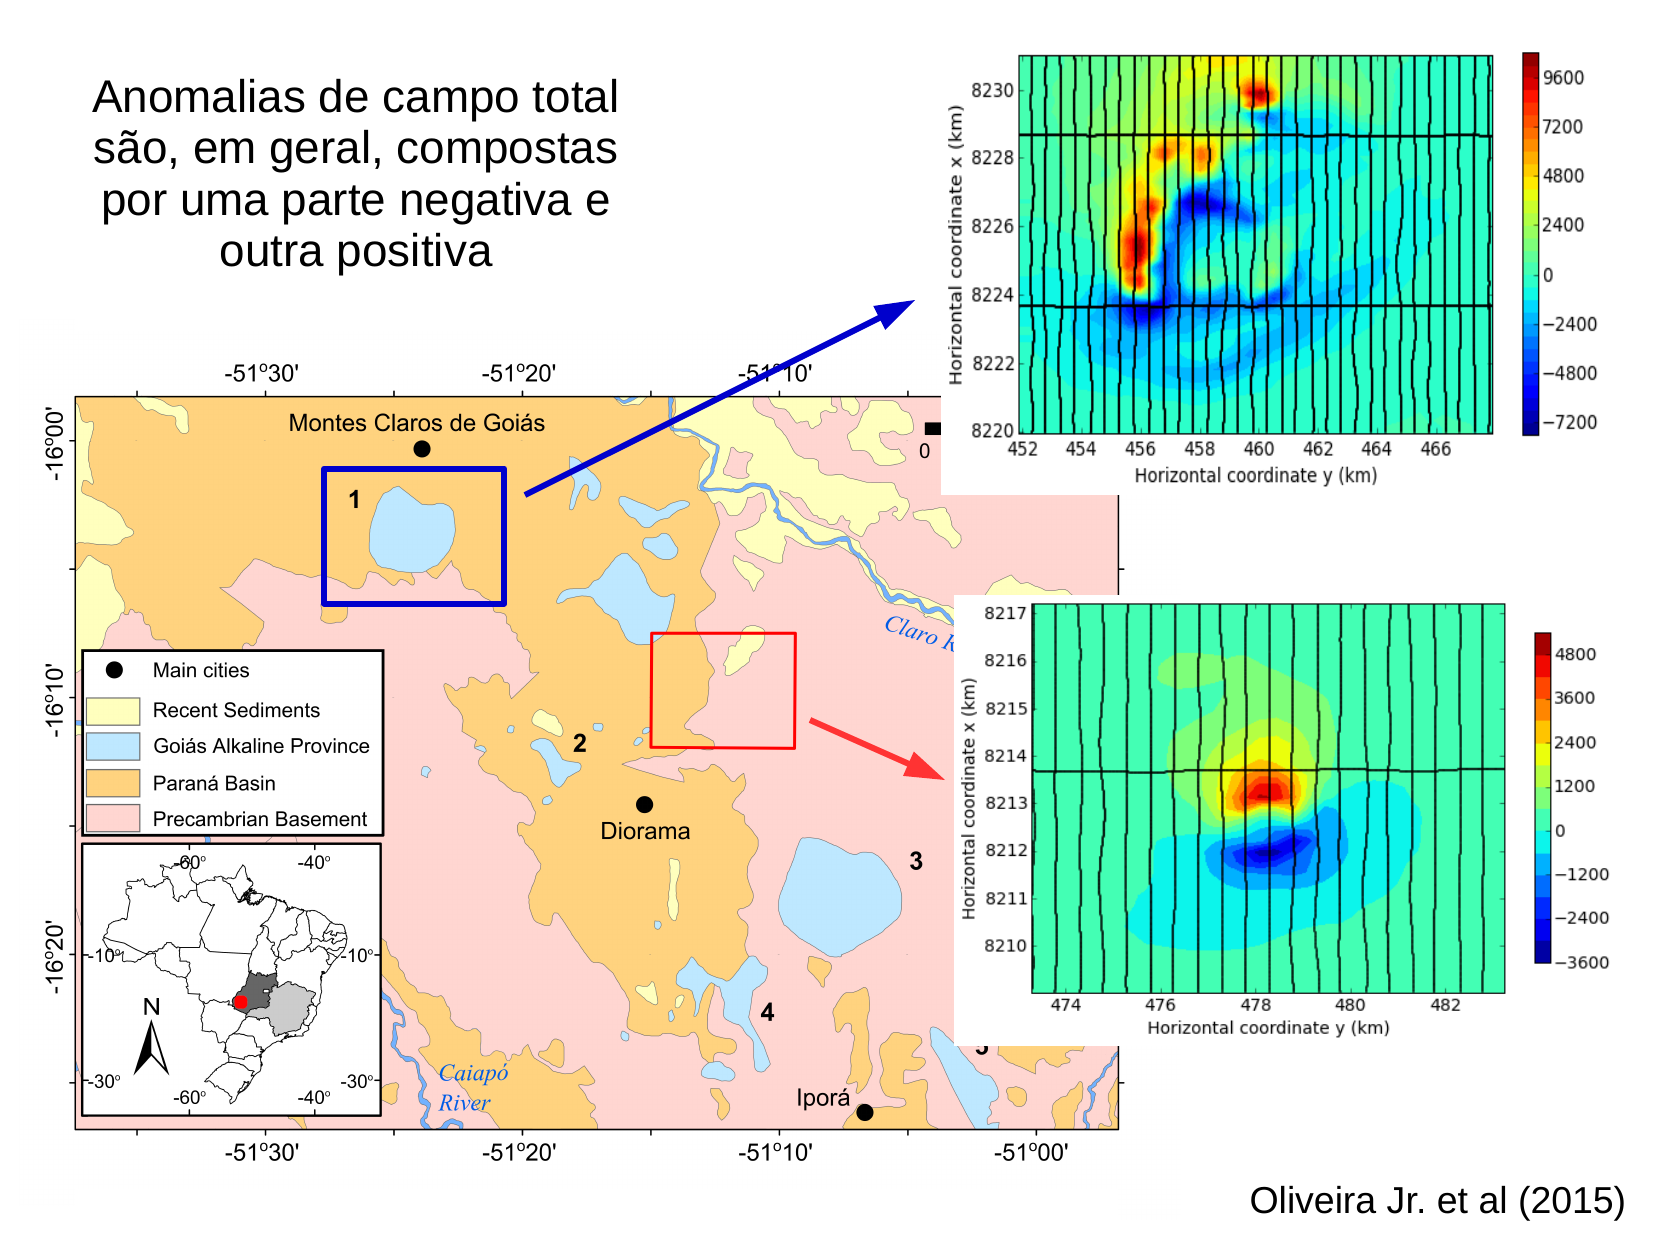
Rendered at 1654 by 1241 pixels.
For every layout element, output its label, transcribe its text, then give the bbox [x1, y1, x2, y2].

text_box Anomalias de campo total são, em geral, compostas por uma parte negativa e outra positiva [77, 63, 708, 284]
text_box Oliveira Jr. et al (2015) [1234, 1171, 1642, 1229]
picture [19, 44, 1618, 1220]
